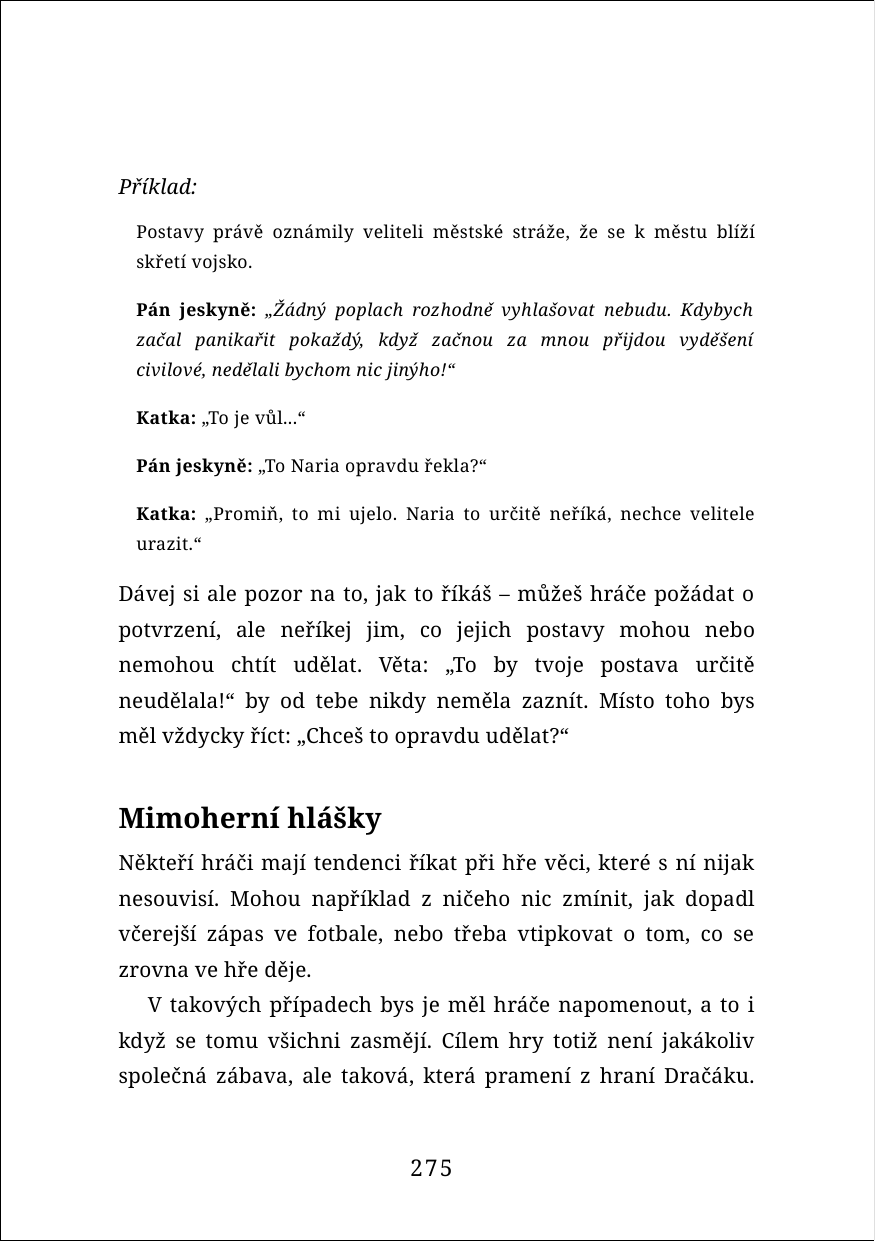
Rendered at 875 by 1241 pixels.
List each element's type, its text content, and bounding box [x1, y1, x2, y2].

text Příklad: [118, 172, 756, 200]
text Pán jeskyně: „To Naria opravdu řekla?“ [136, 453, 756, 478]
text Dávej si ale pozor na to, jak to říkáš – můžeš hráče požádat o potvrzení, ale neříkej jim, co jejich postavy mohou nebo nemohou chtít udělat. Věta: „To by tvoje postava určitě neudělala!“ by od tebe nikdy neměla zaznít. Místo toho bys měl vždycky říct: „Chceš to opravdu udělat?“ [118, 579, 756, 750]
text Katka: „Promiň, to mi ujelo. Naria to určitě neříká, nechce velitele urazit.“ [136, 501, 756, 556]
text Někteří hráči mají tendenci říkat při hře věci, které s ní nijak nesouvisí. Mohou například z ničeho nic zmínit, jak dopadl včerejší zápas ve fotbale, nebo třeba vtipkovat o tom, co se zrovna ve hře děje. V takových případech bys je měl hráče napomenout, a to i když se tomu všichni zasmějí. Cílem hry totiž není jakákoliv společná zábava, ale taková, která pramení z hraní Dračáku. [118, 848, 756, 1090]
subtitle Mimoherní hlášky [118, 798, 756, 837]
text Katka: „To je vůl...“ [136, 406, 756, 430]
text Postavy právě oznámily veliteli městské stráže, že se k městu blíží skřetí vojsko. [136, 219, 756, 273]
text Pán jeskyně: „Žádný poplach rozhodně vyhlašovat nebudu. Kdybych začal panikařit pokaždý, když začnou za mnou přijdou vyděšení civilové, nedělali bychom nic jinýho!“ [136, 297, 756, 382]
